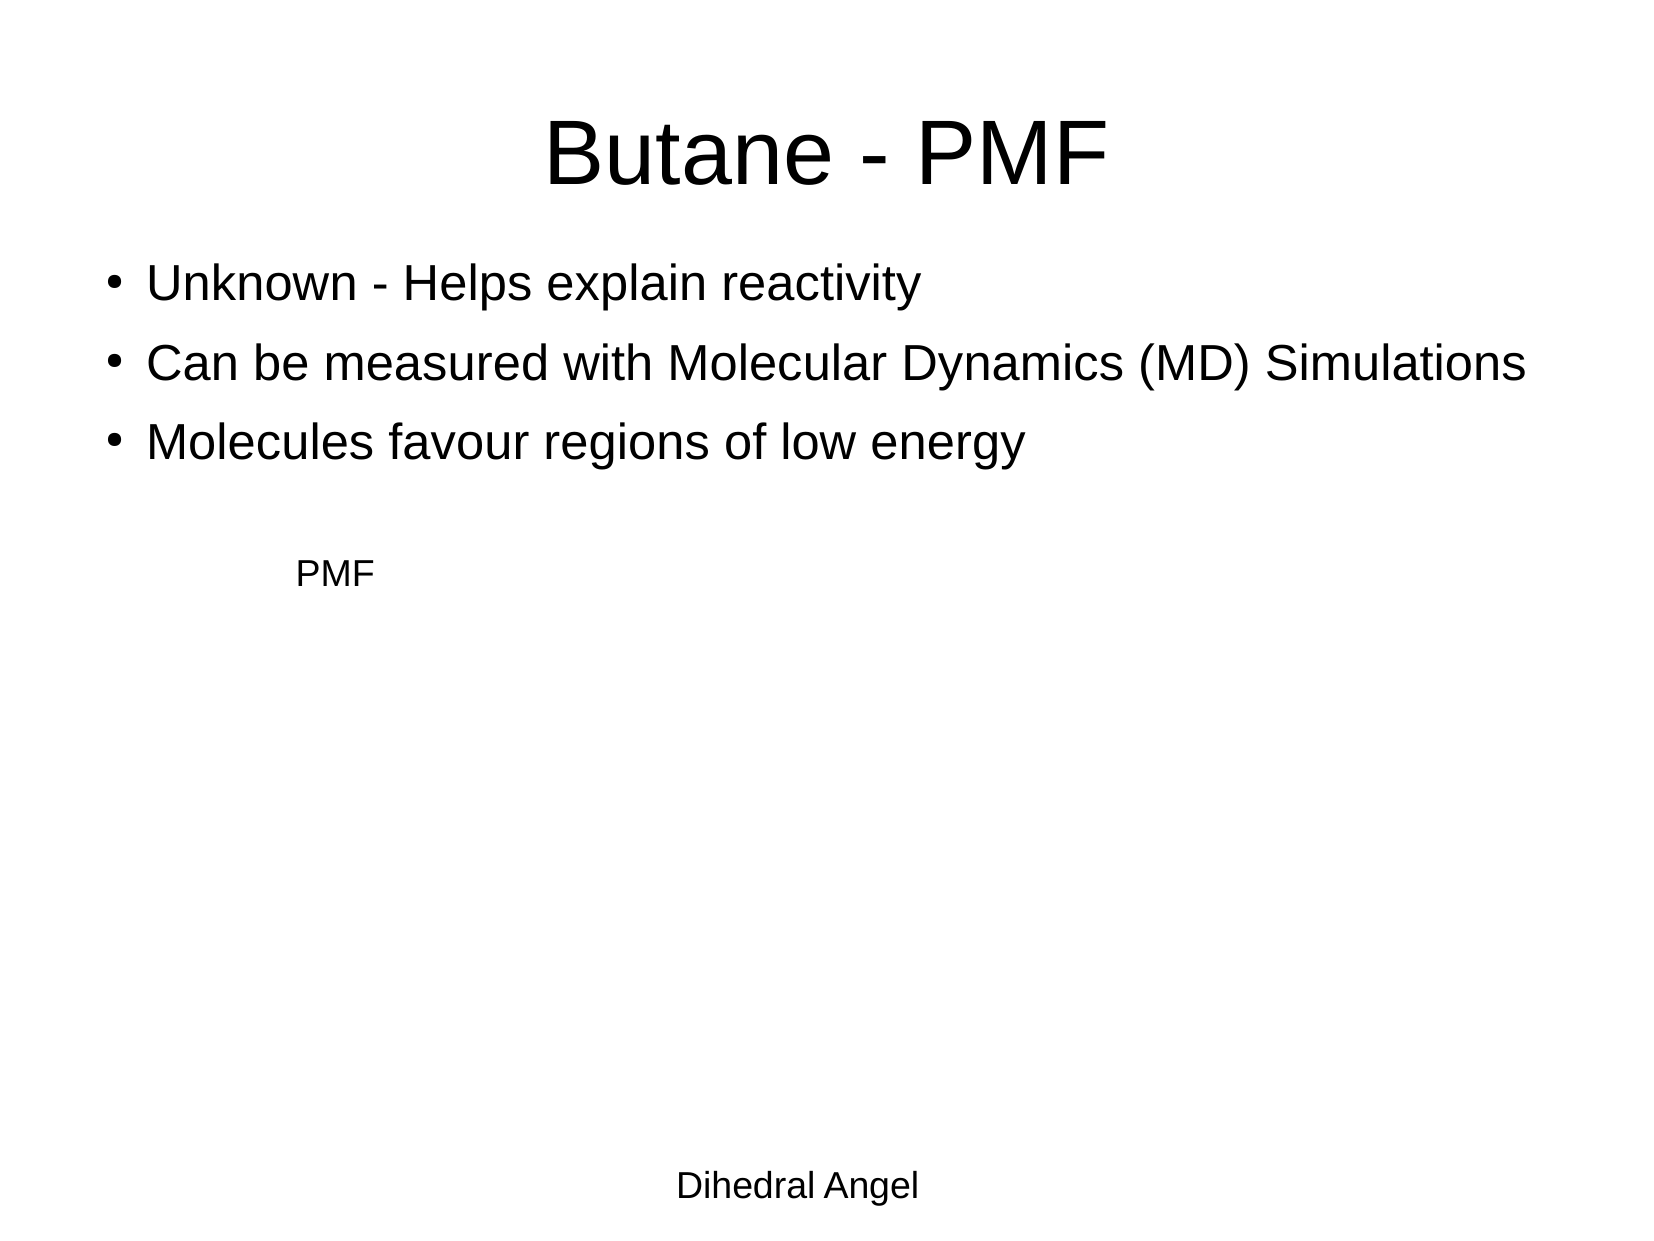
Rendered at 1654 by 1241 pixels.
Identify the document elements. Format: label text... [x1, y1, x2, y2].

title Butane - PMF [82, 49, 1571, 257]
list Unknown - Helps explain reactivity Can be measured with Molecular Dynamics (MD) Simulations Molecules favour regions of low energy [92, 254, 1548, 485]
text_box Dihedral Angel [661, 1157, 935, 1215]
picture [324, 485, 1260, 1235]
text_box PMF [280, 545, 390, 603]
